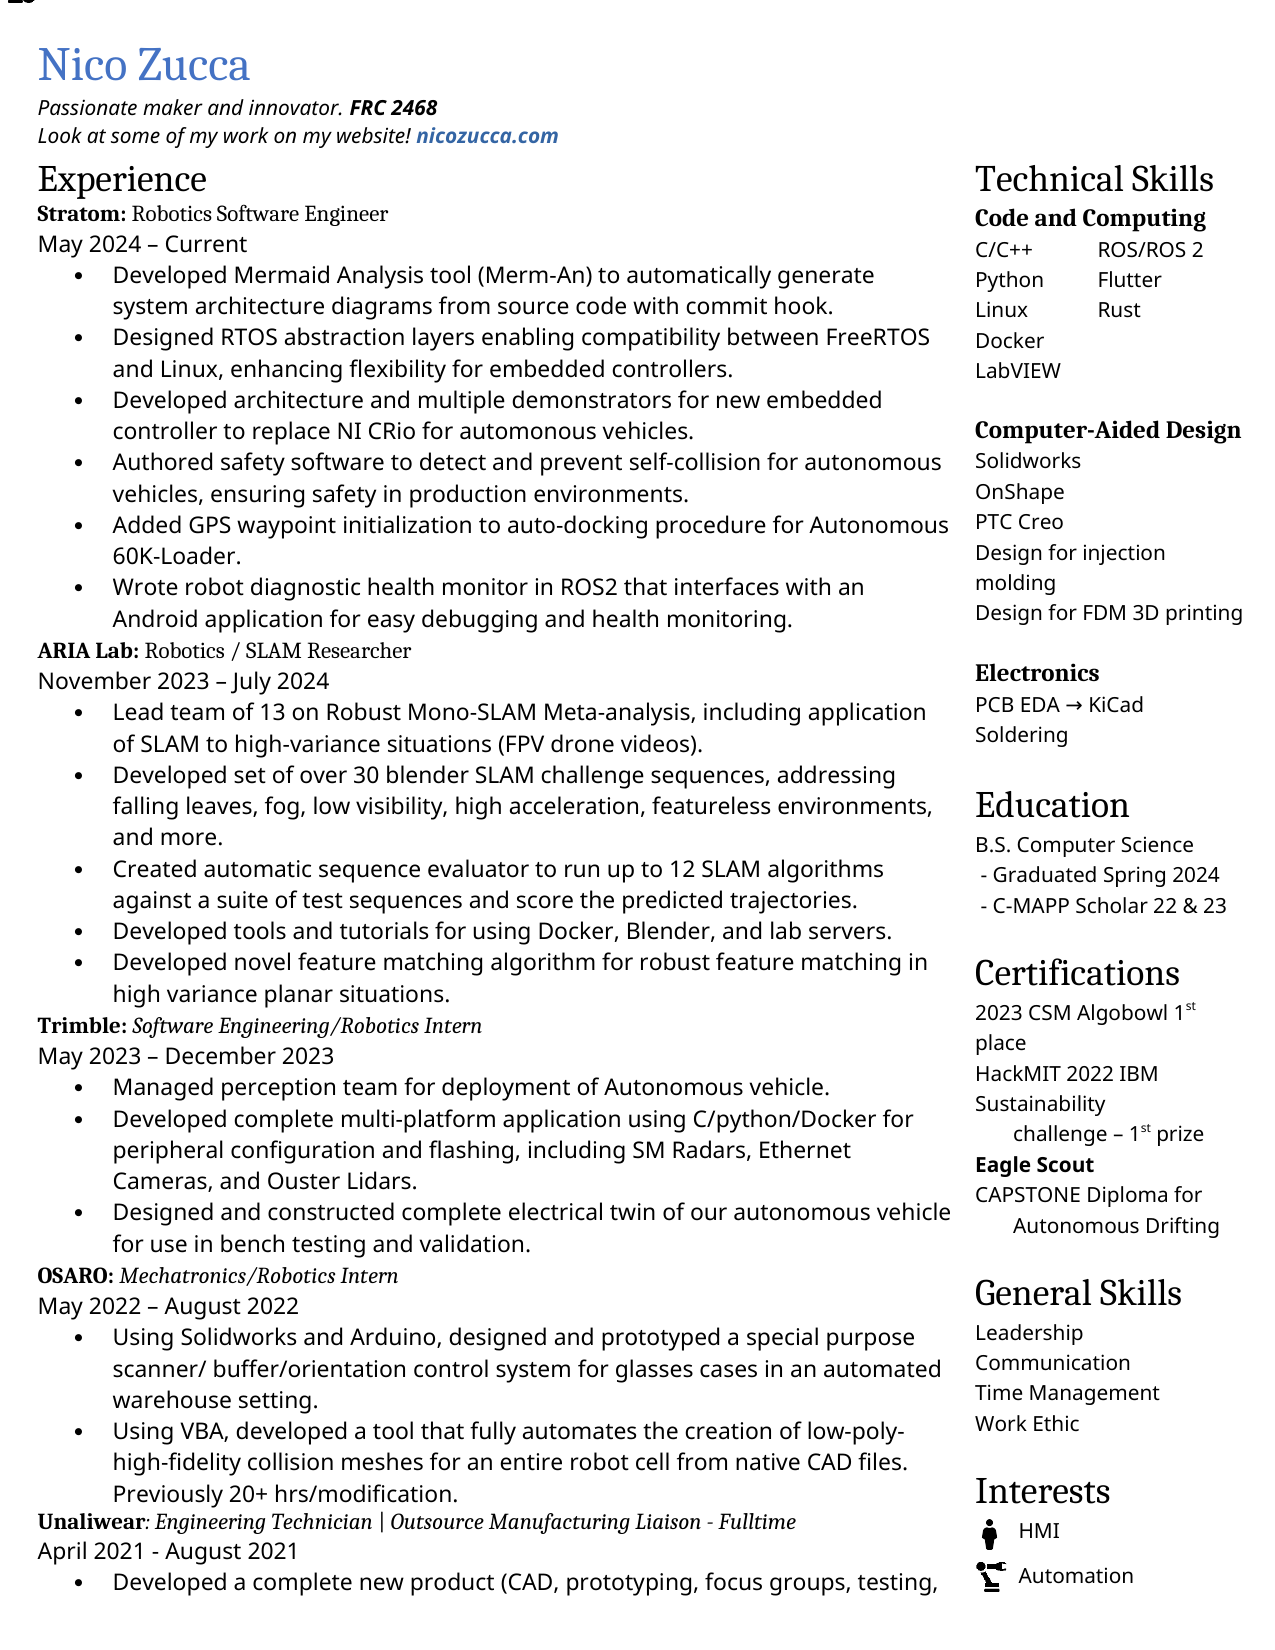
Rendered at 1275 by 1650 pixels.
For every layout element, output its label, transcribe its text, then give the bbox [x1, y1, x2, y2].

table_header ROS/ROS 2 Flutter Rust [1097, 235, 1234, 385]
table_header C/C++ Python Linux Docker LabVIEW [975, 235, 1097, 385]
text Look at some of my work on my website! nicozucca.com [37, 121, 1237, 149]
table_header Technical Skills Code and Computing Computer-Aided Design Solidworks OnShape PTC Creo Design for injection molding Design for FDM 3D printing Electronics PCB EDA → KiCad Soldering Education B.S. Computer Science - Graduated Spring 2024 - C-MAPP Scholar 22 & 23 Certifications 2023 CSM Algobowl 1st place HackMIT 2022 IBM Sustainability challenge – 1st prize Eagle Scout CAPSTONE Diploma for Autonomous Drifting General Skills Leadership Communication Time Management Work Ethic Interests HMI Automation [964, 158, 1264, 1604]
text Passionate maker and innovator. FRC 2468 [37, 93, 1237, 121]
table_header Experience Stratom: Robotics Software Engineer May 2024 – Current Developed Mermaid Analysis tool (Merm-An) to automatically generate system architecture diagrams from source code with commit hook. Designed RTOS abstraction layers enabling compatibility between FreeRTOS and Linux, enhancing flexibility for embedded controllers. Developed architecture and multiple demonstrators for new embedded controller to replace NI CRio for automonous vehicles. Authored safety software to detect and prevent self-collision for autonomous vehicles, ensuring safety in production environments. Added GPS waypoint initialization to auto-docking procedure for Autonomous 60K-Loader. Wrote robot diagnostic health monitor in ROS2 that interfaces with an Android application for easy debugging and health monitoring. ARIA Lab: Robotics / SLAM Researcher November 2023 – July 2024 Lead team of 13 on Robust Mono-SLAM Meta-analysis, including application of SLAM to high-variance situations (FPV drone videos). Developed set of over 30 blender SLAM challenge sequences, addressing falling leaves, fog, low visibility, high acceleration, featureless environments, and more. Created automatic sequence evaluator to run up to 12 SLAM algorithms against a suite of test sequences and score the predicted trajectories. Developed tools and tutorials for using Docker, Blender, and lab servers. Developed novel feature matching algorithm for robust feature matching in high variance planar situations. Trimble: Software Engineering/Robotics Intern May 2023 – December 2023 Managed perception team for deployment of Autonomous vehicle. Developed complete multi-platform application using C/python/Docker for peripheral configuration and flashing, including SM Radars, Ethernet Cameras, and Ouster Lidars. Designed and constructed complete electrical twin of our autonomous vehicle for use in bench testing and validation. OSARO: Mechatronics/Robotics Intern May 2022 – August 2022 Using Solidworks and Arduino, designed and prototyped a special purpose scanner/ buffer/orientation control system for glasses cases in an automated warehouse setting. Using VBA, developed a tool that fully automates the creation of low-poly-high-fidelity collision meshes for an entire robot cell from native CAD files. Previously 20+ hrs/modification. Unaliwear: Engineering Technician | Outsource Manufacturing Liaison - Fulltime April 2021 - August 2021 Developed a complete new product (CAD, prototyping, focus groups, testing, [26, 158, 964, 1604]
text Nico Zucca [37, 37, 1237, 93]
picture [976, 1562, 1007, 1592]
picture [974, 1519, 1005, 1550]
